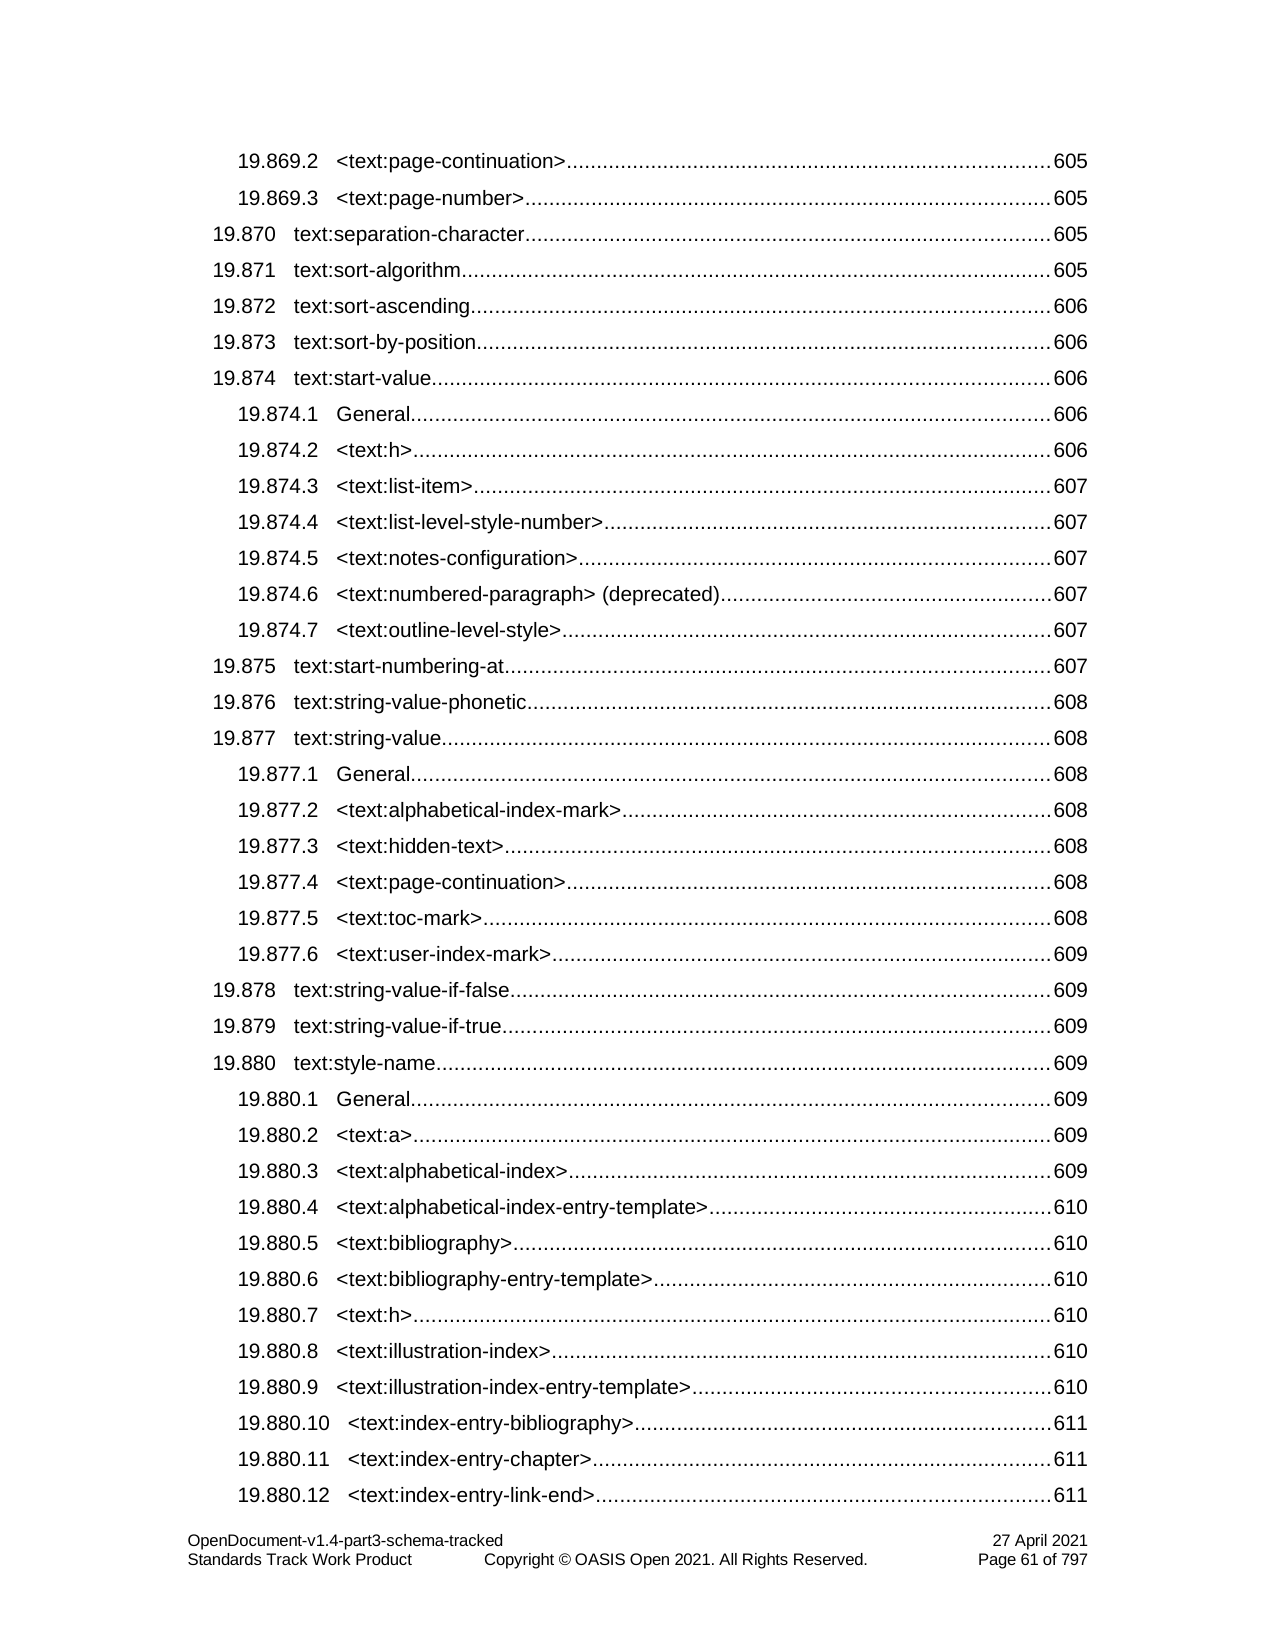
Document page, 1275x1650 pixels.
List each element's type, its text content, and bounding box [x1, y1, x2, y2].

text 19.875 text:start-numbering-at 607 [212, 654, 1088, 678]
text 19.879 text:string-value-if-true 609 [212, 1015, 1088, 1038]
text 19.876 text:string-value-phonetic 608 [212, 691, 1088, 714]
text 19.880.4 <text:alphabetical-index-entry-template> 610 [237, 1195, 1088, 1219]
text 19.877.4 <text:page-continuation> 608 [237, 871, 1088, 894]
text 19.877.5 <text:toc-mark> 608 [237, 907, 1088, 930]
text 19.871 text:sort-algorithm 605 [212, 258, 1088, 282]
text 19.873 text:sort-by-position 606 [212, 330, 1088, 354]
text 19.877.3 <text:hidden-text> 608 [237, 835, 1088, 858]
text 19.880.1 General 609 [237, 1087, 1088, 1111]
text 19.878 text:string-value-if-false 609 [212, 979, 1088, 1002]
text 19.880.11 <text:index-entry-chapter> 611 [237, 1447, 1088, 1471]
text 19.880.8 <text:illustration-index> 610 [237, 1339, 1088, 1363]
text 19.874.5 <text:notes-configuration> 607 [237, 546, 1088, 570]
text 19.880.5 <text:bibliography> 610 [237, 1231, 1088, 1255]
text 19.877.2 <text:alphabetical-index-mark> 608 [237, 799, 1088, 822]
text 19.877 text:string-value 608 [212, 727, 1088, 750]
text 19.877.1 General 608 [237, 763, 1088, 786]
text 19.880.7 <text:h> 610 [237, 1303, 1088, 1327]
text 19.880.12 <text:index-entry-link-end> 611 [237, 1483, 1088, 1507]
text 19.870 text:separation-character 605 [212, 222, 1088, 246]
text 19.874.4 <text:list-level-style-number> 607 [237, 510, 1088, 534]
text 19.880 text:style-name 609 [212, 1051, 1088, 1074]
text 19.869.2 <text:page-continuation> 605 [237, 150, 1088, 173]
text 19.880.2 <text:a> 609 [237, 1123, 1088, 1147]
text 19.880.6 <text:bibliography-entry-template> 610 [237, 1267, 1088, 1291]
text 19.877.6 <text:user-index-mark> 609 [237, 943, 1088, 966]
text 19.874.6 <text:numbered-paragraph> (deprecated) 607 [237, 582, 1088, 606]
text 19.874.3 <text:list-item> 607 [237, 474, 1088, 498]
text 19.880.3 <text:alphabetical-index> 609 [237, 1159, 1088, 1183]
text 19.880.10 <text:index-entry-bibliography> 611 [237, 1411, 1088, 1435]
text 19.874 text:start-value 606 [212, 366, 1088, 390]
text 19.880.9 <text:illustration-index-entry-template> 610 [237, 1375, 1088, 1399]
text 19.872 text:sort-ascending 606 [212, 294, 1088, 318]
text 19.874.1 General 606 [237, 402, 1088, 426]
text 19.874.2 <text:h> 606 [237, 438, 1088, 462]
text 19.869.3 <text:page-number> 605 [237, 186, 1088, 209]
text 19.874.7 <text:outline-level-style> 607 [237, 618, 1088, 642]
